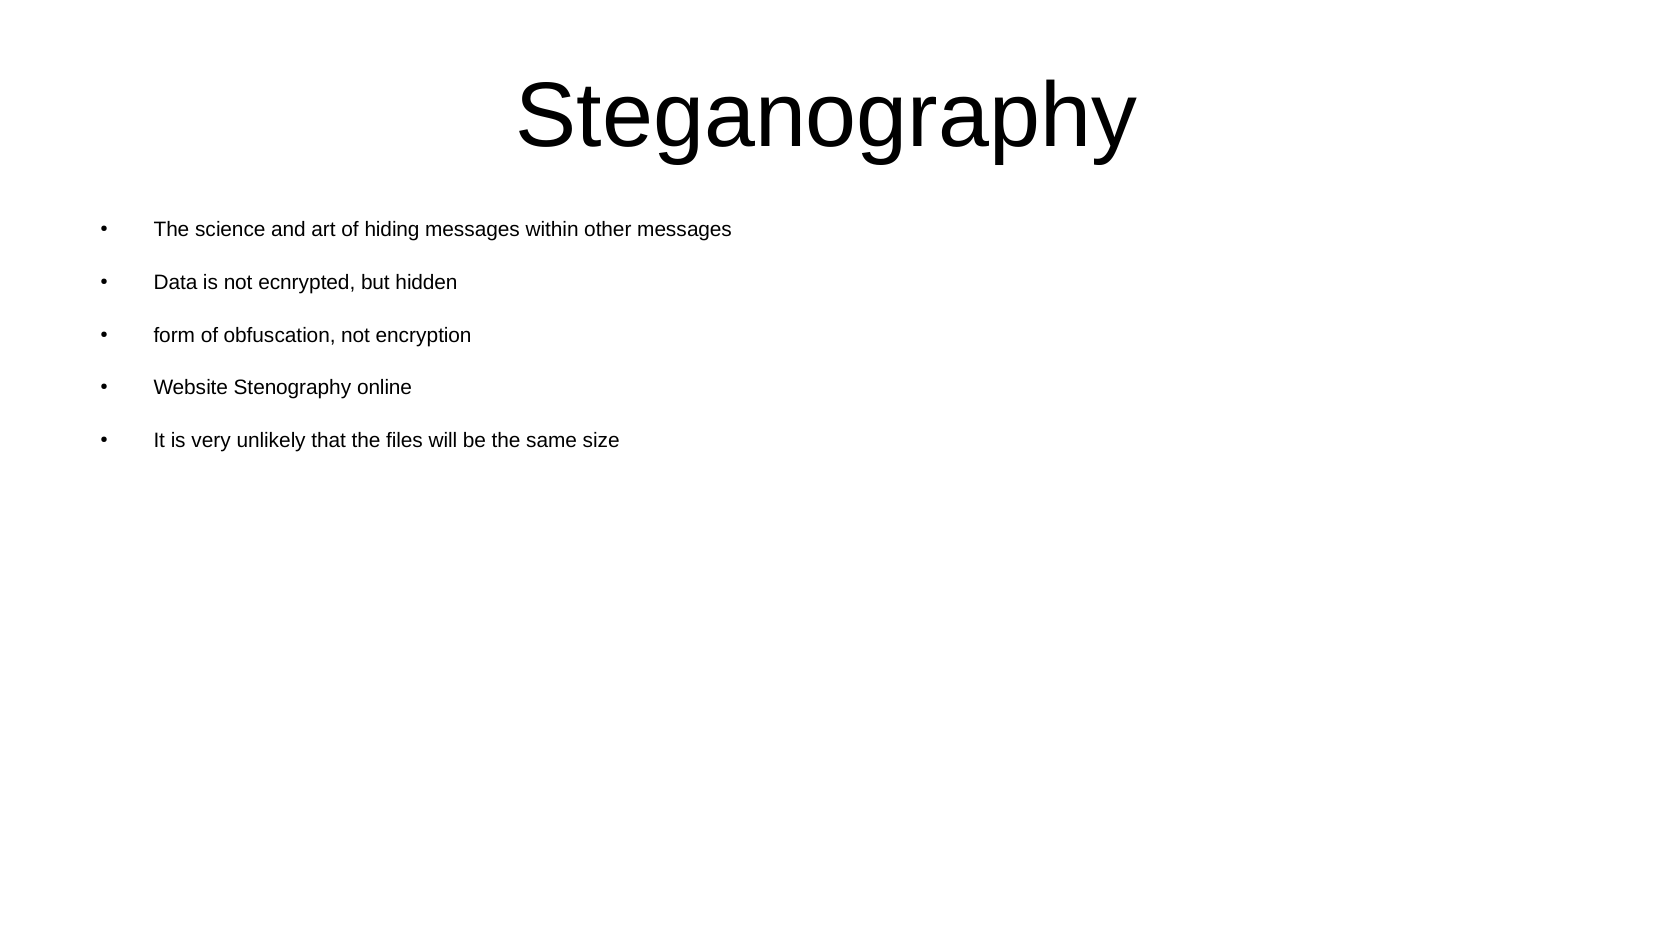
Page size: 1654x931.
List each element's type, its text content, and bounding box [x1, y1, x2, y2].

list The science and art of hiding messages within other messages Data is not ecnrypted, but hidden form of obfuscation, not encryption Website Stenography online It is very unlikely that the files will be the same size [82, 217, 1636, 901]
title Steganography [82, 37, 1571, 193]
